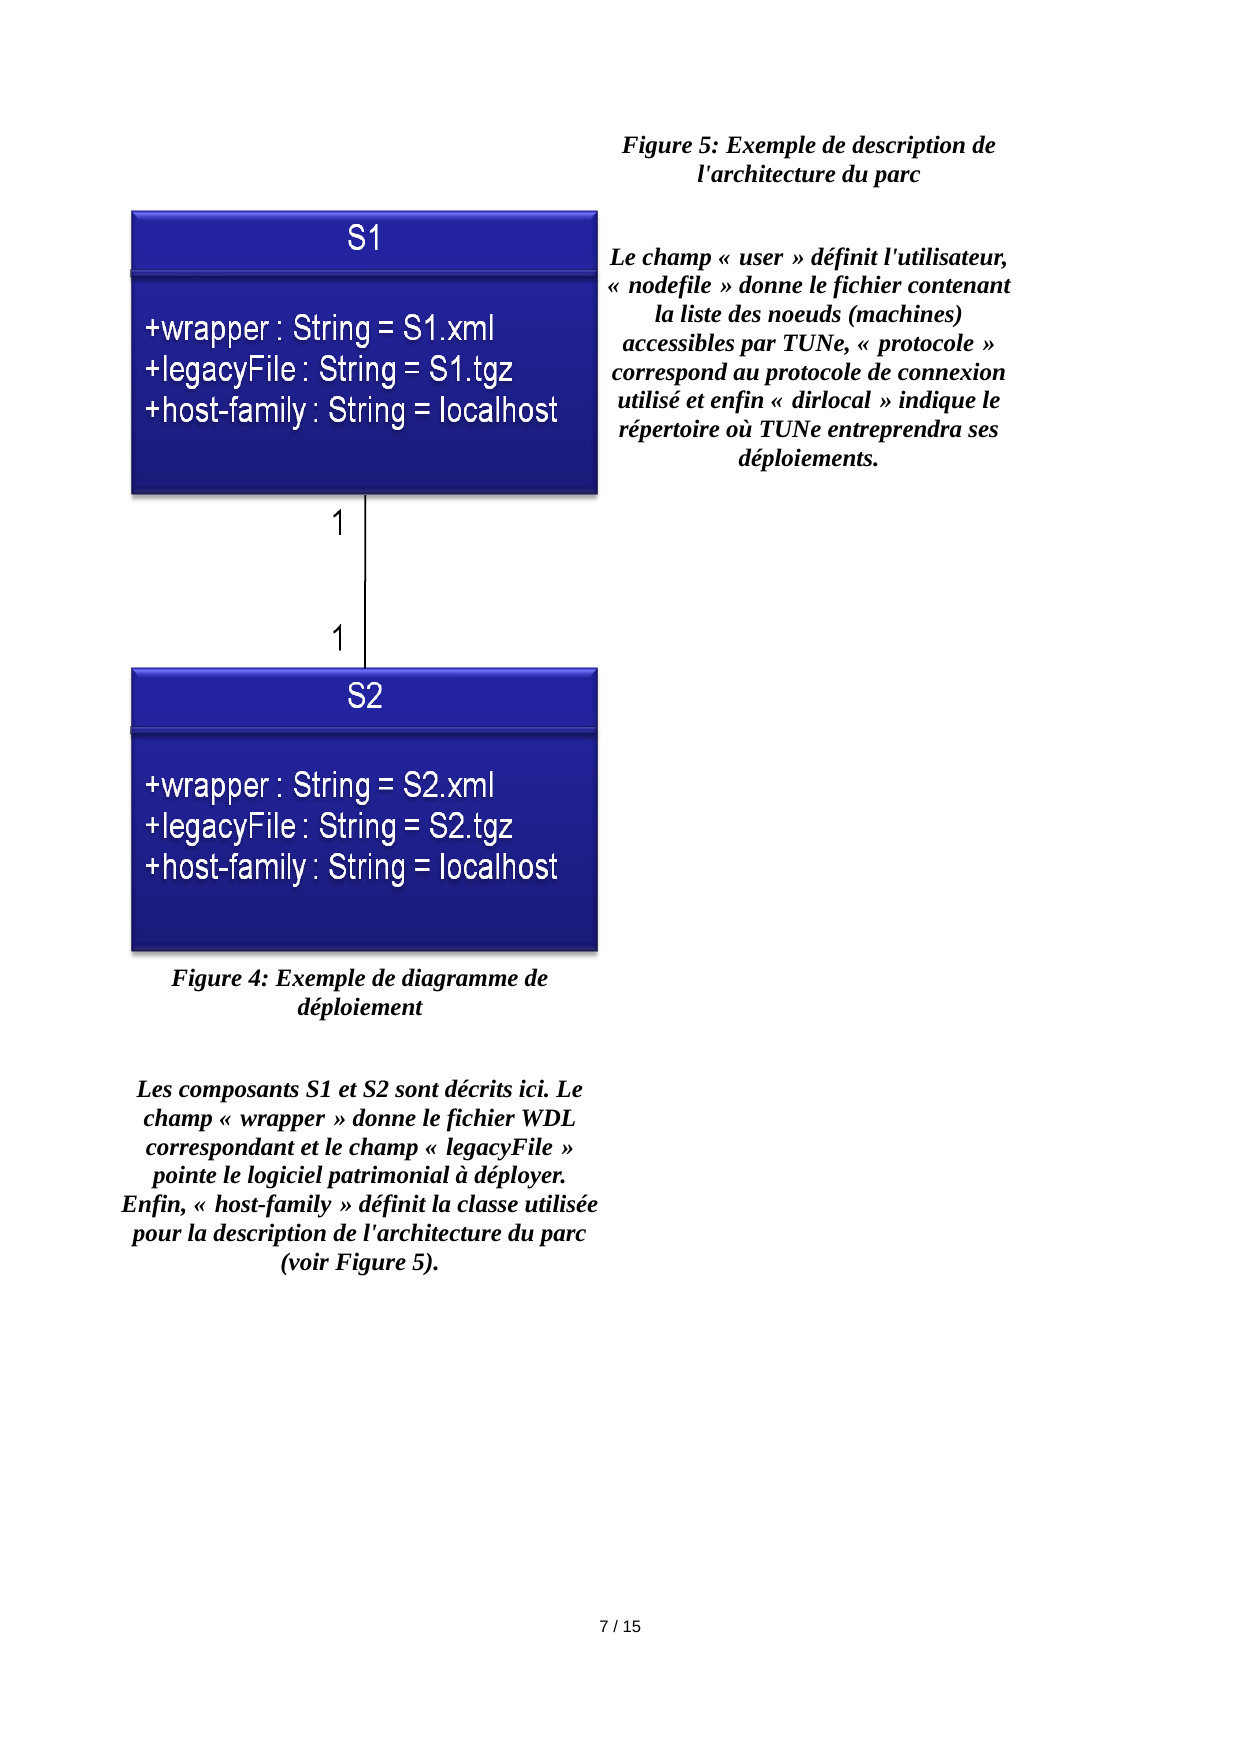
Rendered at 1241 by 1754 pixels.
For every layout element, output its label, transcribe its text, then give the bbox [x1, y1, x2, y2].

text Figure 4: Exemple de diagramme de déploiement [118, 963, 604, 1049]
picture [118, 198, 604, 963]
text Les composants S1 et S2 sont décrits ici. Le champ « wrapper » donne le fichier WDL correspondant et le champ « legacyFile » pointe le logiciel patrimonial à déployer. Enfin, « host-family » définit la classe utilisée pour la description de l'architecture du parc (voir Figure 5). [118, 1074, 604, 1275]
text Figure 5: Exemple de description de l'architecture du parc [604, 131, 1016, 217]
text Le champ « user » définit l'utilisateur, « nodefile » donne le fichier contenant la liste des noeuds (machines) accessibles par TUNe, « protocole » correspond au protocole de connexion utilisé et enfin « dirlocal » indique le répertoire où TUNe entreprendra ses déploiements. [604, 242, 1016, 472]
